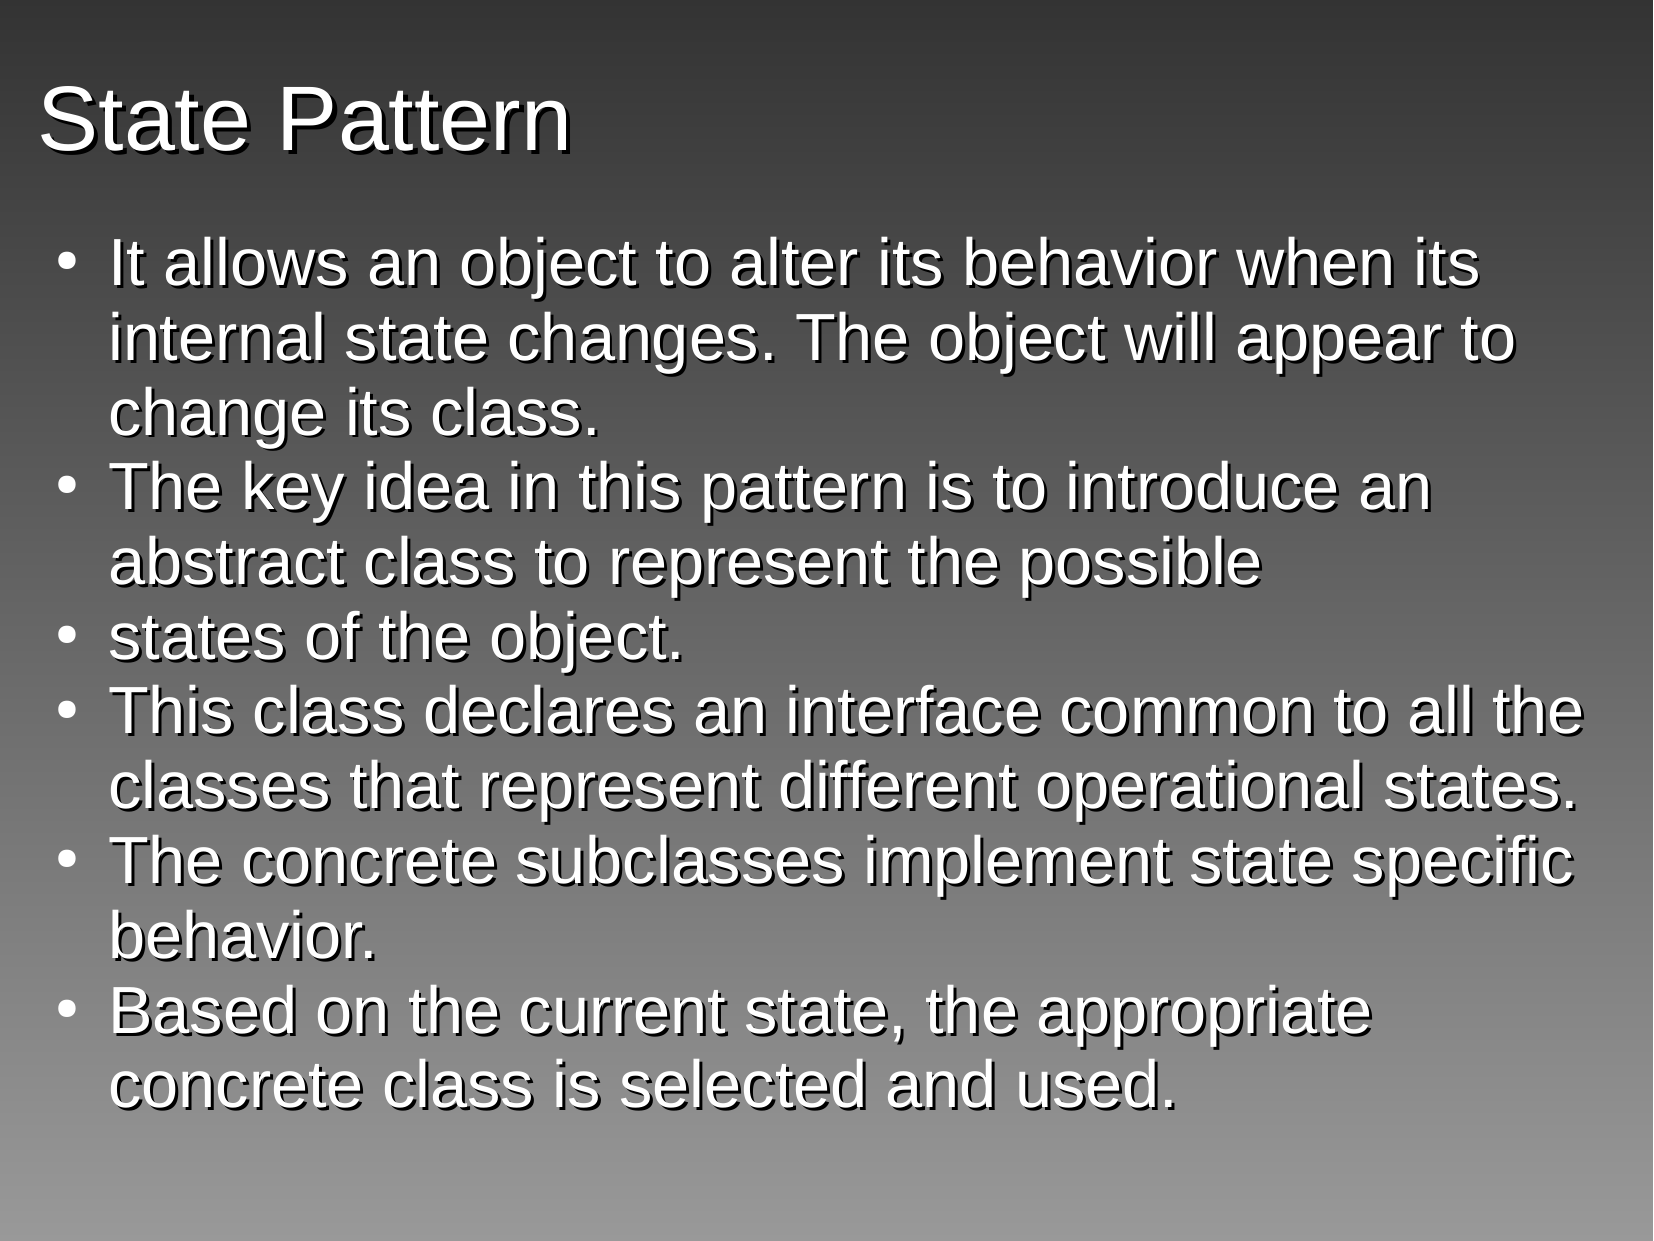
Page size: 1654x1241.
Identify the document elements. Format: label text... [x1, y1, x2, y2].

list It allows an object to alter its behavior when its internal state changes. The object will appear to change its class. The key idea in this pattern is to introduce an abstract class to represent the possible states of the object. This class declares an interface common to all the classes that represent different operational states. The concrete subclasses implement state specific behavior. Based on the current state, the appropriate concrete class is selected and used. [37, 225, 1613, 1126]
title State Pattern [37, 49, 1613, 188]
